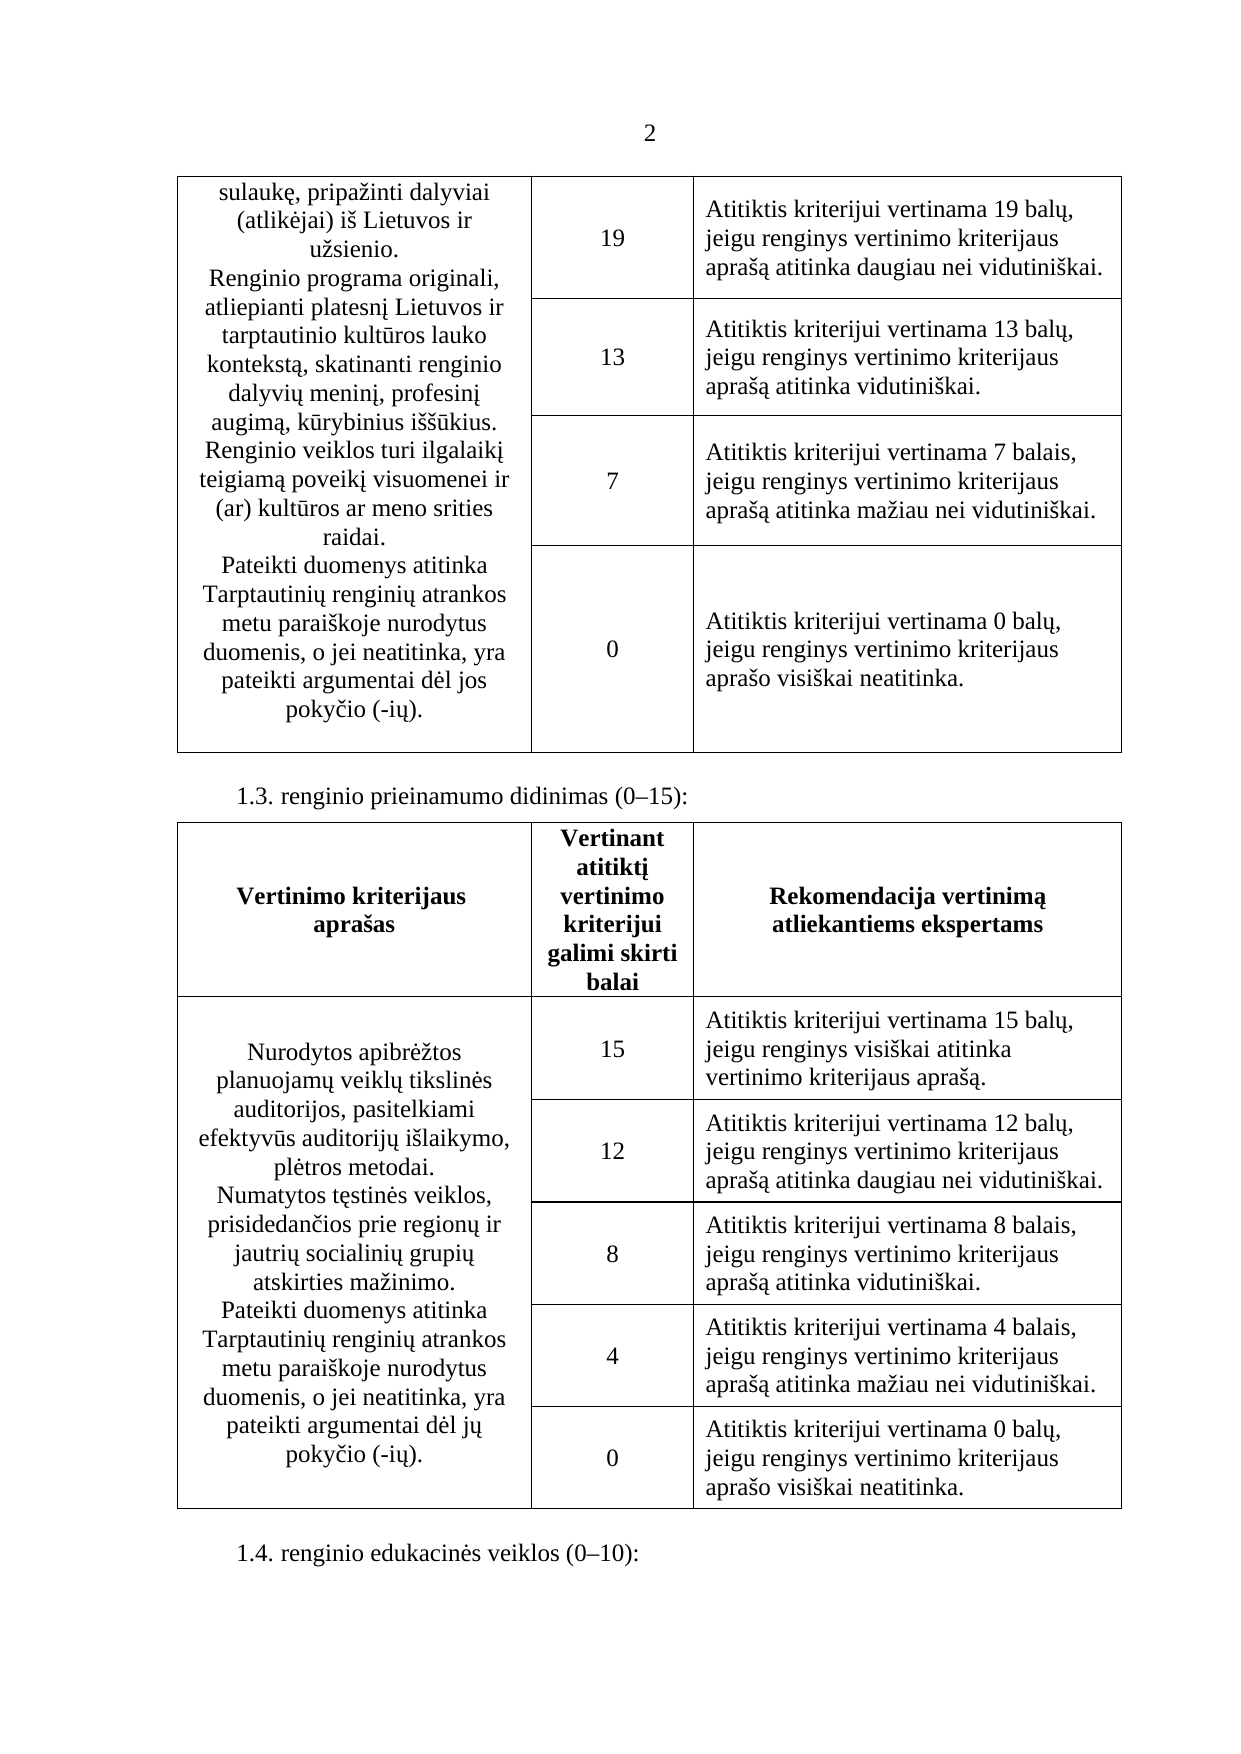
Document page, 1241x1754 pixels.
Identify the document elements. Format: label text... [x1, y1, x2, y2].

table_cell 0 [532, 1407, 693, 1508]
table_cell 15 [532, 997, 693, 1099]
table_cell 4 [532, 1305, 693, 1406]
table_cell 8 [532, 1203, 693, 1304]
table_cell 0 [532, 546, 693, 752]
table_cell Atitiktis kriterijui vertinama 0 balų, jeigu renginys vertinimo kriterijaus aprašo visiškai neatitinka. [694, 546, 1121, 752]
table_cell sulaukę, pripažinti dalyviai (atlikėjai) iš Lietuvos ir užsienio. Renginio programa originali, atliepianti platesnį Lietuvos ir tarptautinio kultūros lauko kontekstą, skatinanti renginio dalyvių meninį, profesinį augimą, kūrybinius iššūkius. Renginio veiklos turi ilgalaikį teigiamą poveikį visuomenei ir (ar) kultūros ar meno srities raidai. Pateikti duomenys atitinka Tarptautinių renginių atrankos metu paraiškoje nurodytus duomenis, o jei neatitinka, yra pateikti argumentai dėl jos pokyčio (-ių). [178, 177, 531, 752]
table_cell Atitiktis kriterijui vertinama 15 balų, jeigu renginys visiškai atitinka vertinimo kriterijaus aprašą. [694, 997, 1121, 1099]
table_cell Atitiktis kriterijui vertinama 19 balų, jeigu renginys vertinimo kriterijaus aprašą atitinka daugiau nei vidutiniškai. [694, 177, 1121, 298]
table_cell Atitiktis kriterijui vertinama 4 balais, jeigu renginys vertinimo kriterijaus aprašą atitinka mažiau nei vidutiniškai. [694, 1305, 1121, 1406]
table_cell Atitiktis kriterijui vertinama 13 balų, jeigu renginys vertinimo kriterijaus aprašą atitinka vidutiniškai. [694, 299, 1121, 415]
table_cell 12 [532, 1100, 693, 1201]
table_cell 13 [532, 299, 693, 415]
table_cell Atitiktis kriterijui vertinama 7 balais, jeigu renginys vertinimo kriterijaus aprašą atitinka mažiau nei vidutiniškai. [694, 416, 1121, 545]
table_header Vertinant atitiktį vertinimo kriterijui galimi skirti balai [532, 823, 693, 996]
table_cell Atitiktis kriterijui vertinama 8 balais, jeigu renginys vertinimo kriterijaus aprašą atitinka vidutiniškai. [694, 1203, 1121, 1304]
table_cell Atitiktis kriterijui vertinama 12 balų, jeigu renginys vertinimo kriterijaus aprašą atitinka daugiau nei vidutiniškai. [694, 1100, 1121, 1201]
table_cell 19 [532, 177, 693, 298]
text 1.4. renginio edukacinės veiklos (0–10): [177, 1538, 1107, 1566]
table_cell 7 [532, 416, 693, 545]
table_cell Atitiktis kriterijui vertinama 0 balų, jeigu renginys vertinimo kriterijaus aprašo visiškai neatitinka. [694, 1407, 1121, 1508]
table_header Vertinimo kriterijaus aprašas [178, 823, 531, 996]
table_header Rekomendacija vertinimą atliekantiems ekspertams [694, 823, 1121, 996]
text 1.3. renginio prieinamumo didinimas (0–15): [177, 781, 1107, 810]
table_cell Nurodytos apibrėžtos planuojamų veiklų tikslinės auditorijos, pasitelkiami efektyvūs auditorijų išlaikymo, plėtros metodai. Numatytos tęstinės veiklos, prisidedančios prie regionų ir jautrių socialinių grupių atskirties mažinimo. Pateikti duomenys atitinka Tarptautinių renginių atrankos metu paraiškoje nurodytus duomenis, o jei neatitinka, yra pateikti argumentai dėl jų pokyčio (-ių). [178, 997, 531, 1508]
